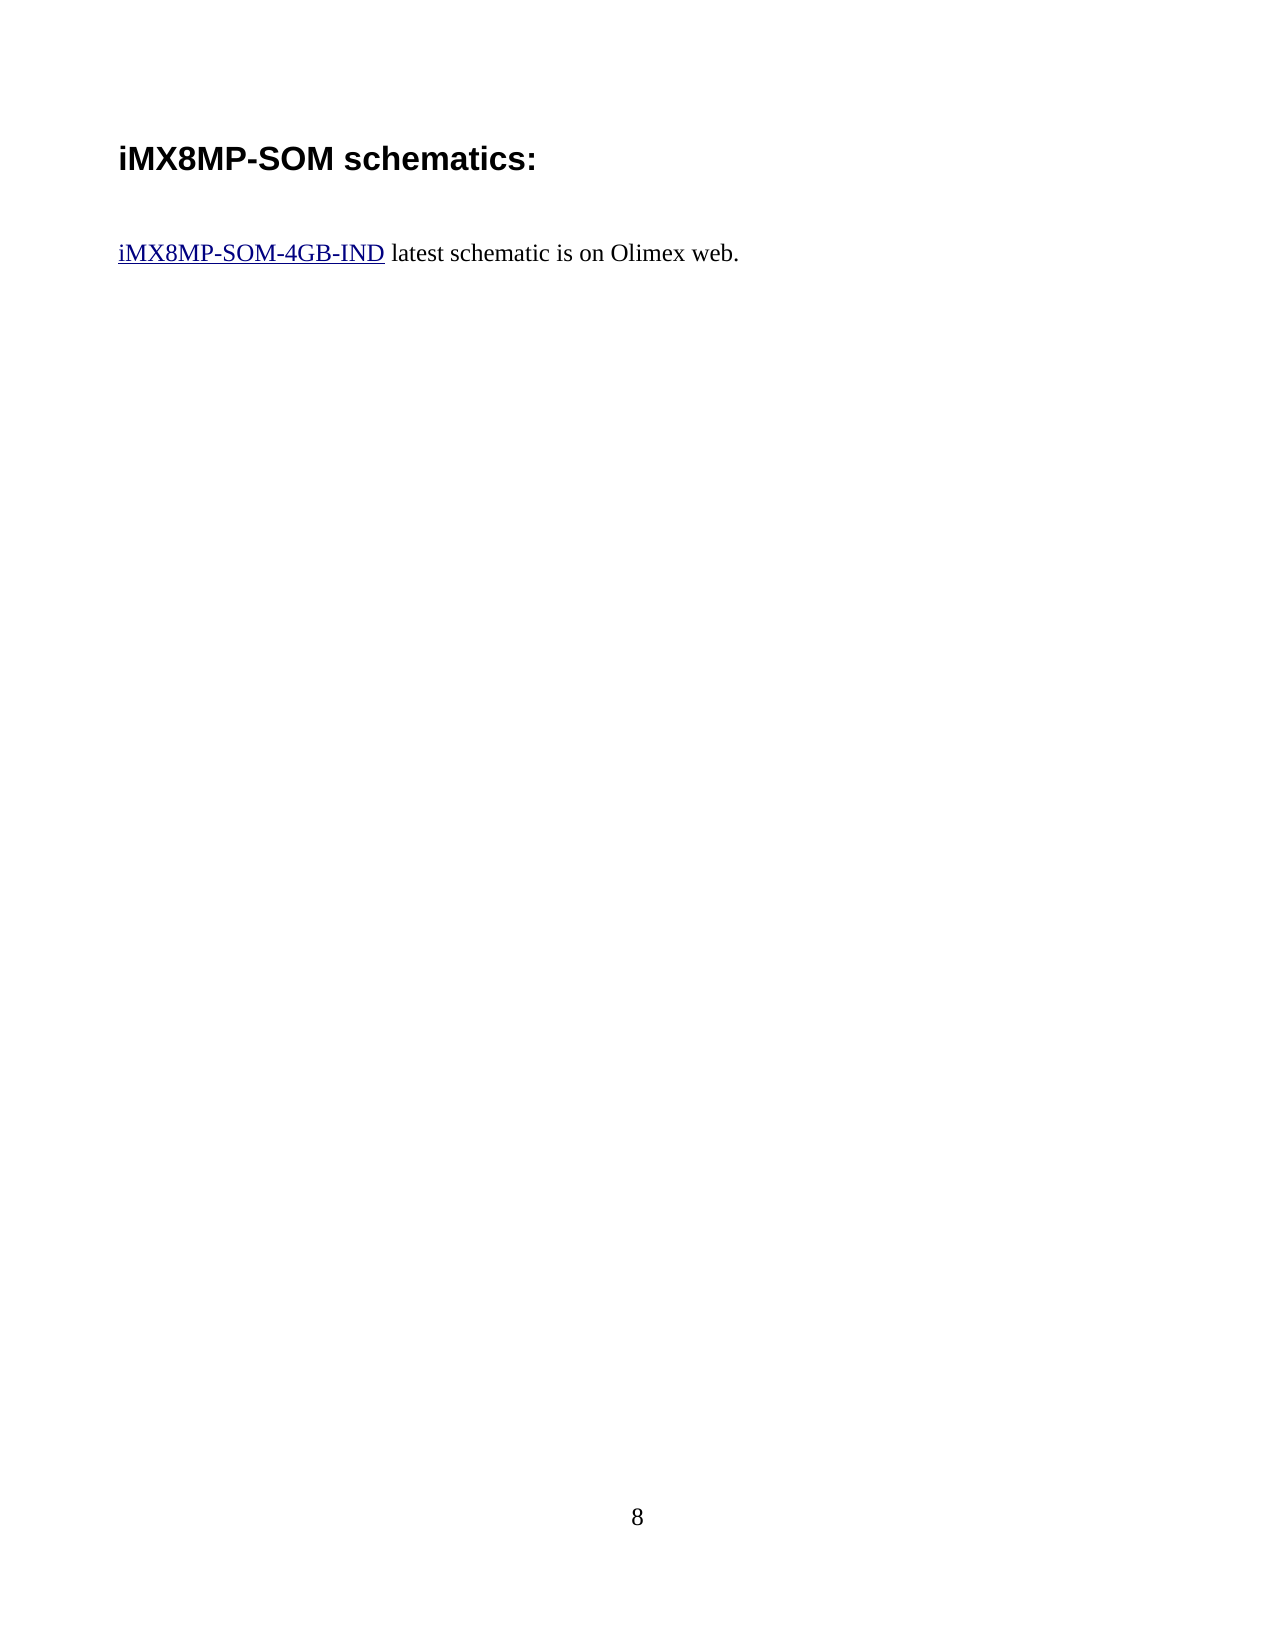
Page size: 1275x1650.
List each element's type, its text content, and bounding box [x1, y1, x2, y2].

text iMX8MP-SOM-4GB-IND latest schematic is on Olimex web. [118, 238, 1157, 266]
subtitle iMX8MP-SOM schematics: [118, 139, 1157, 178]
